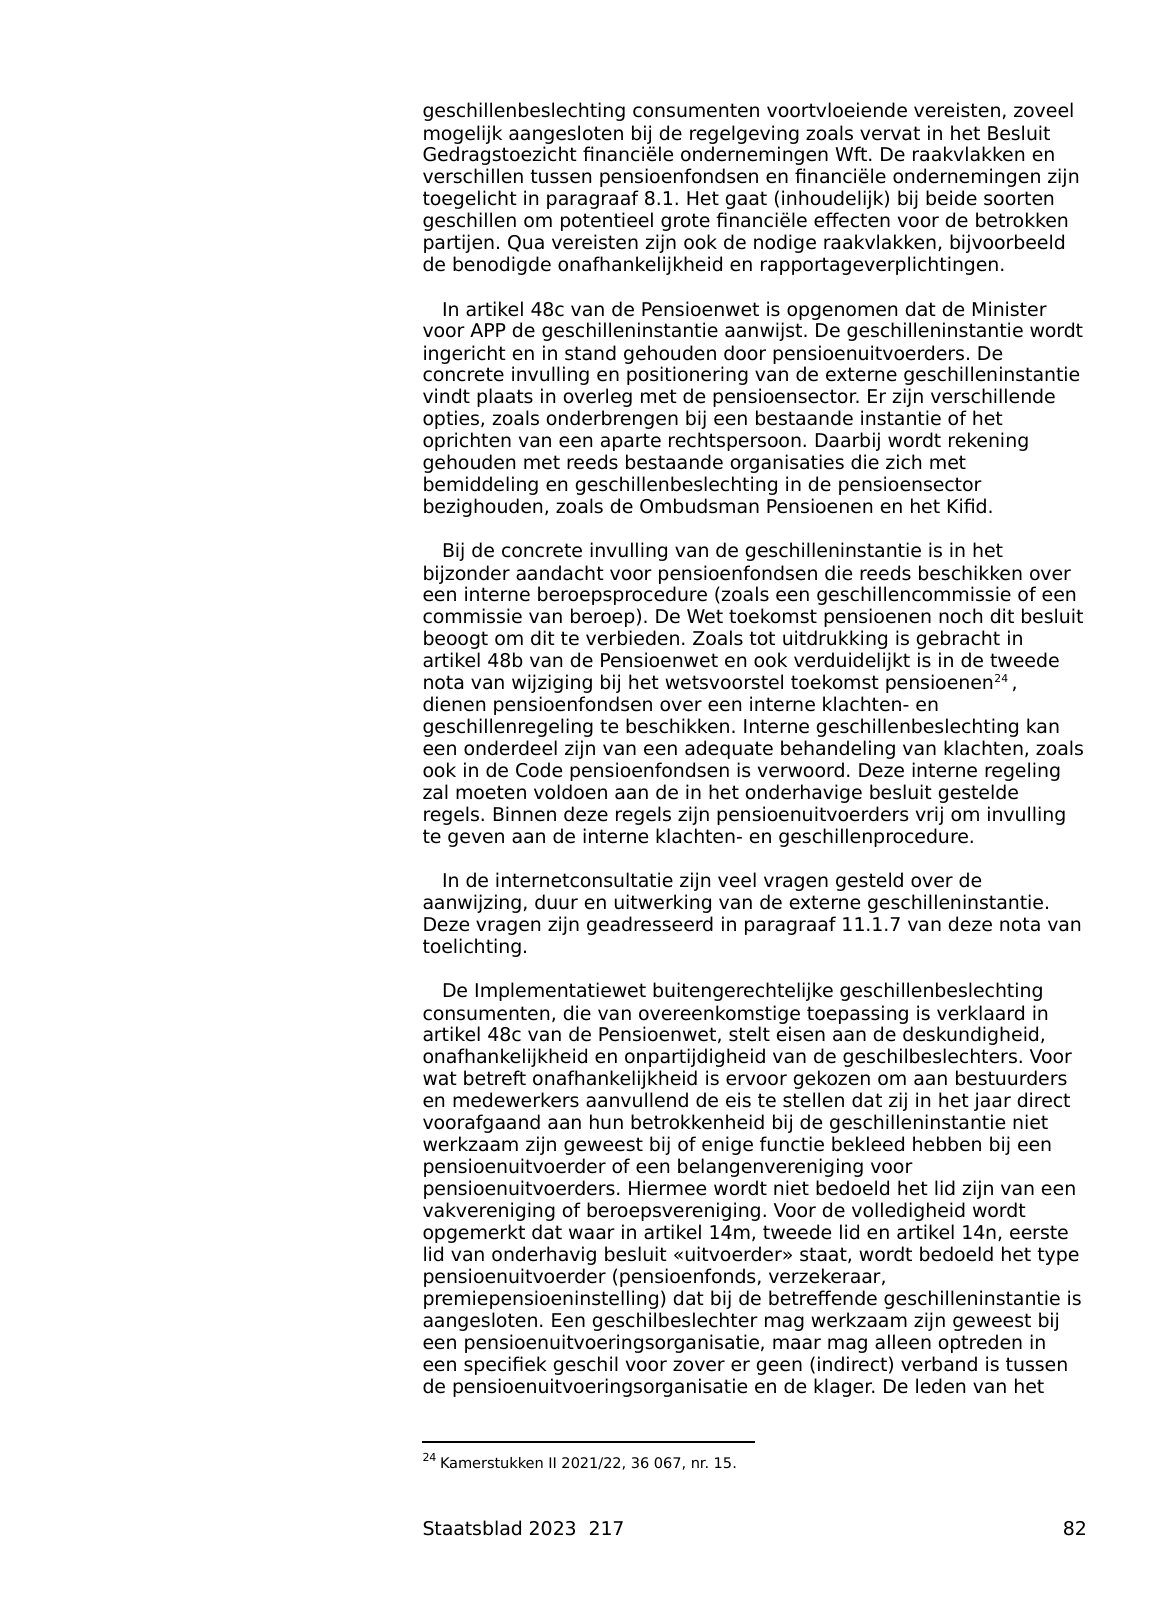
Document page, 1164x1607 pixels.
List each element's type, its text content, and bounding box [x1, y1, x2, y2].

text Kamerstukken II 2021/22, 36 067, nr. 15. [422, 1451, 1087, 1473]
text De Implementatiewet buitengerechtelijke geschillenbeslechting consumenten, die van overeenkomstige toepassing is verklaard in artikel 48c van de Pensioenwet, stelt eisen aan de deskundigheid, onafhankelijkheid en onpartijdigheid van de geschilbeslechters. Voor wat betreft onafhankelijkheid is ervoor gekozen om aan bestuurders en medewerkers aanvullend de eis te stellen dat zij in het jaar direct voorafgaand aan hun betrokkenheid bij de geschilleninstantie niet werkzaam zijn geweest bij of enige functie bekleed hebben bij een pensioenuitvoerder of een belangenvereniging voor pensioenuitvoerders. Hiermee wordt niet bedoeld het lid zijn van een vakvereniging of beroepsvereniging. Voor de volledigheid wordt opgemerkt dat waar in artikel 14m, tweede lid en artikel 14n, eerste lid van onderhavig besluit «uitvoerder» staat, wordt bedoeld het type pensioenuitvoerder (pensioenfonds, verzekeraar, premiepensioeninstelling) dat bij de betreffende geschilleninstantie is aangesloten. Een geschilbeslechter mag werkzaam zijn geweest bij een pensioenuitvoeringsorganisatie, maar mag alleen optreden in een specifiek geschil voor zover er geen (indirect) verband is tussen de pensioenuitvoeringsorganisatie en de klager. De leden van het [422, 980, 1087, 1398]
text In de internetconsultatie zijn veel vragen gesteld over de aanwijzing, duur en uitwerking van de externe geschilleninstantie. Deze vragen zijn geadresseerd in paragraaf 11.1.7 van deze nota van toelichting. [422, 870, 1087, 958]
text In artikel 48c van de Pensioenwet is opgenomen dat de Minister voor APP de geschilleninstantie aanwijst. De geschilleninstantie wordt ingericht en in stand gehouden door pensioenuitvoerders. De concrete invulling en positionering van de externe geschilleninstantie vindt plaats in overleg met de pensioensector. Er zijn verschillende opties, zoals onderbrengen bij een bestaande instantie of het oprichten van een aparte rechtspersoon. Daarbij wordt rekening gehouden met reeds bestaande organisaties die zich met bemiddeling en geschillenbeslechting in de pensioensector bezighouden, zoals de Ombudsman Pensioenen en het Kifid. [422, 298, 1087, 518]
text geschillenbeslechting consumenten voortvloeiende vereisten, zoveel mogelijk aangesloten bij de regelgeving zoals vervat in het Besluit Gedragstoezicht financiële ondernemingen Wft. De raakvlakken en verschillen tussen pensioenfondsen en financiële ondernemingen zijn toegelicht in paragraaf 8.1. Het gaat (inhoudelijk) bij beide soorten geschillen om potentieel grote financiële effecten voor de betrokken partijen. Qua vereisten zijn ook de nodige raakvlakken, bijvoorbeeld de benodigde onafhankelijkheid en rapportageverplichtingen. [422, 100, 1087, 276]
text Bij de concrete invulling van de geschilleninstantie is in het bijzonder aandacht voor pensioenfondsen die reeds beschikken over een interne beroepsprocedure (zoals een geschillencommissie of een commissie van beroep). De Wet toekomst pensioenen noch dit besluit beoogt om dit te verbieden. Zoals tot uitdrukking is gebracht in artikel 48b van de Pensioenwet en ook verduidelijkt is in de tweede nota van wijziging bij het wetsvoorstel toekomst pensioenen, dienen pensioenfondsen over een interne klachten- en geschillenregeling te beschikken. Interne geschillenbeslechting kan een onderdeel zijn van een adequate behandeling van klachten, zoals ook in de Code pensioenfondsen is verwoord. Deze interne regeling zal moeten voldoen aan de in het onderhavige besluit gestelde regels. Binnen deze regels zijn pensioenuitvoerders vrij om invulling te geven aan de interne klachten- en geschillenprocedure. [422, 540, 1087, 848]
